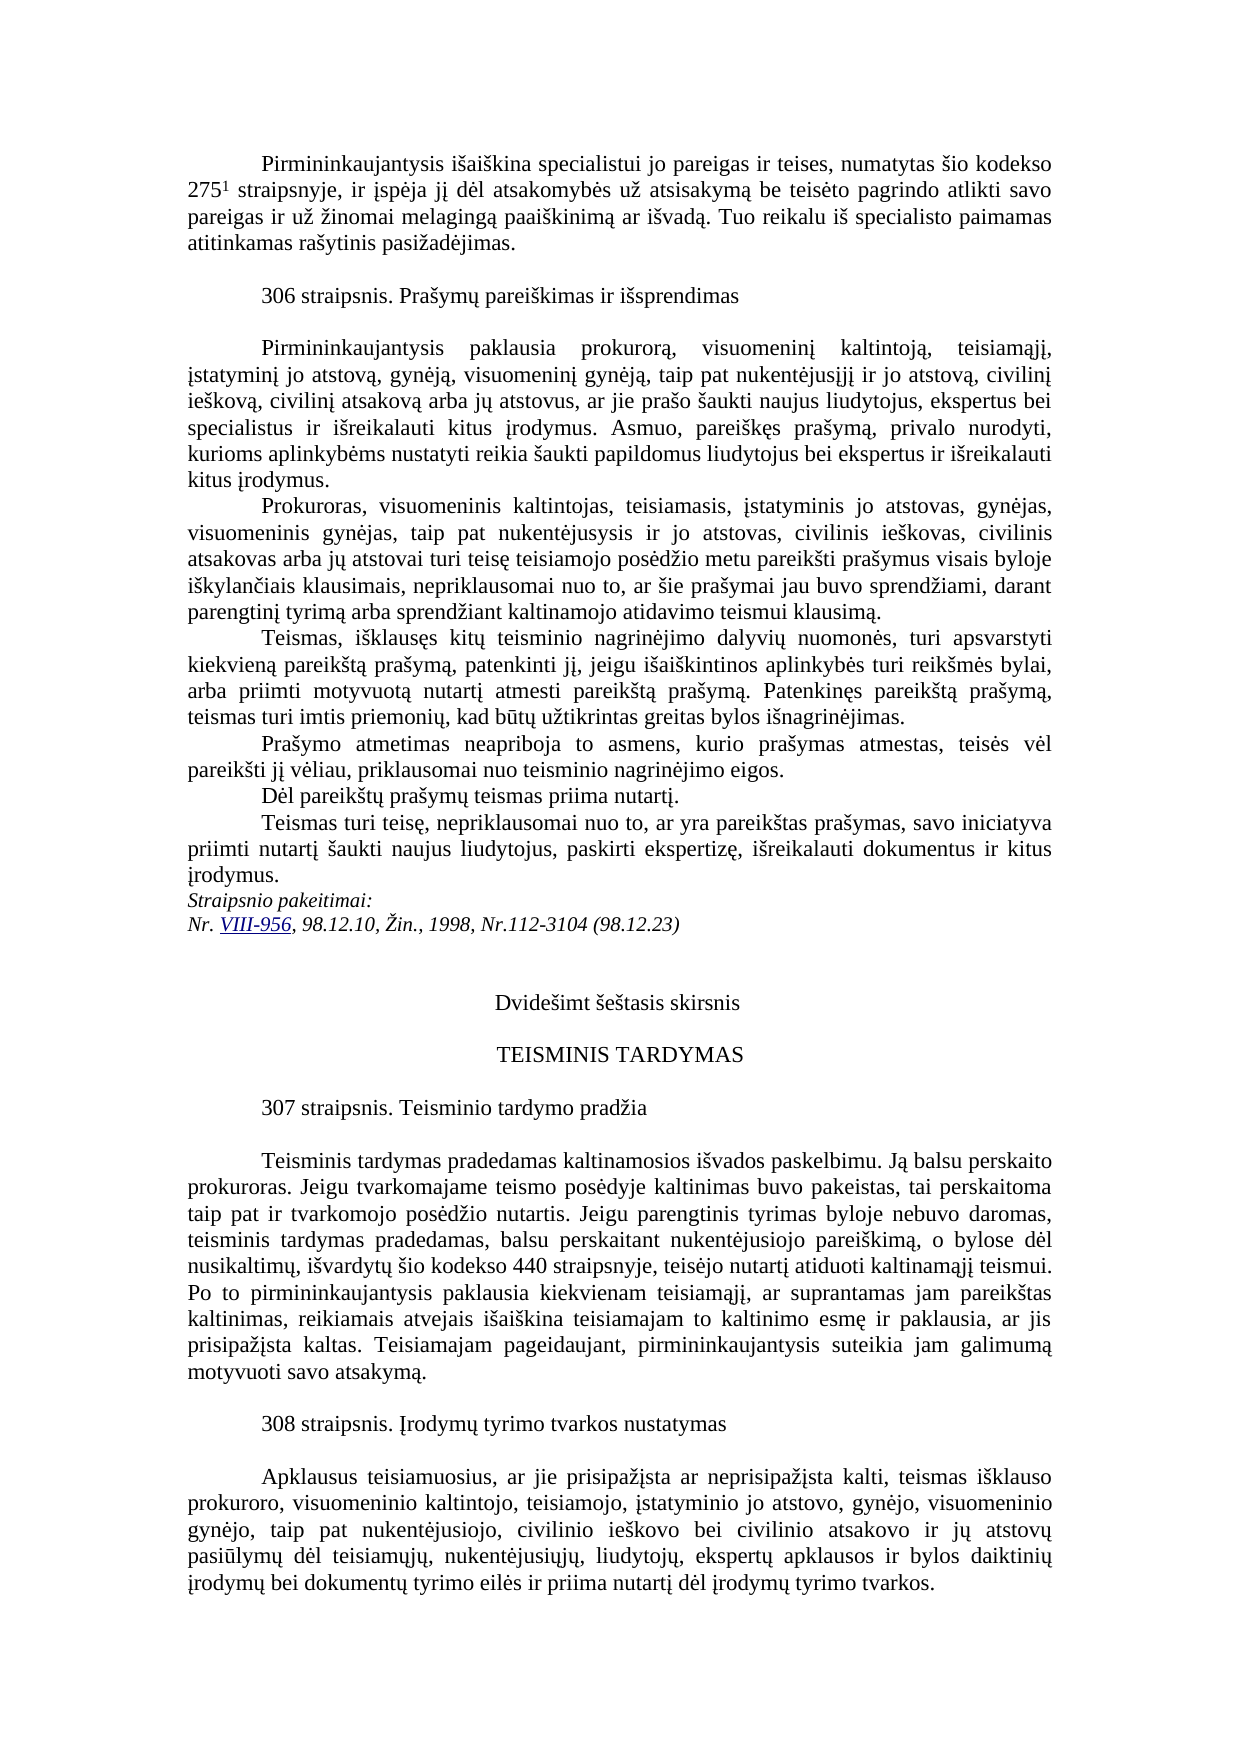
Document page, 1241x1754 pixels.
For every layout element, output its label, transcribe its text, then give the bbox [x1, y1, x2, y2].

text Pirmininkaujantysis paklausia prokurorą, visuomeninį kaltintoją, teisiamąjį, įstatyminį jo atstovą, gynėją, visuomeninį gynėją, taip pat nukentėjusįjį ir jo atstovą, civilinį ieškovą, civilinį atsakovą arba jų atstovus, ar jie prašo šaukti naujus liudytojus, ekspertus bei specialistus ir išreikalauti kitus įrodymus. Asmuo, pareiškęs prašymą, privalo nurodyti, kurioms aplinkybėms nustatyti reikia šaukti papildomus liudytojus bei ekspertus ir išreikalauti kitus įrodymus. [187, 334, 1053, 493]
text 306 straipsnis. Prašymų pareiškimas ir išsprendimas [187, 282, 1053, 308]
text Apklausus teisiamuosius, ar jie prisipažįsta ar neprisipažįsta kalti, teismas išklauso prokuroro, visuomeninio kaltintojo, teisiamojo, įstatyminio jo atstovo, gynėjo, visuomeninio gynėjo, taip pat nukentėjusiojo, civilinio ieškovo bei civilinio atsakovo ir jų atstovų pasiūlymų dėl teisiamųjų, nukentėjusiųjų, liudytojų, ekspertų apklausos ir bylos daiktinių įrodymų bei dokumentų tyrimo eilės ir priima nutartį dėl įrodymų tyrimo tvarkos. [187, 1463, 1053, 1595]
text Teisminis tardymas pradedamas kaltinamosios išvados paskelbimu. Ją balsu perskaito prokuroras. Jeigu tvarkomajame teismo posėdyje kaltinimas buvo pakeistas, tai perskaitoma taip pat ir tvarkomojo posėdžio nutartis. Jeigu parengtinis tyrimas byloje nebuvo daromas, teisminis tardymas pradedamas, balsu perskaitant nukentėjusiojo pareiškimą, o bylose dėl nusikaltimų, išvardytų šio kodekso 440 straipsnyje, teisėjo nutartį atiduoti kaltinamąjį teismui. Po to pirmininkaujantysis paklausia kiekvienam teisiamąjį, ar suprantamas jam pareikštas kaltinimas, reikiamais atvejais išaiškina teisiamajam to kaltinimo esmę ir paklausia, ar jis prisipažįsta kaltas. Teisiamajam pageidaujant, pirmininkaujantysis suteikia jam galimumą motyvuoti savo atsakymą. [187, 1147, 1053, 1384]
text Nr. VIII-956, 98.12.10, Žin., 1998, Nr.112-3104 (98.12.23) [187, 912, 1053, 936]
text Dėl pareikštų prašymų teismas priima nutartį. [187, 782, 1053, 809]
text Prokuroras, visuomeninis kaltintojas, teisiamasis, įstatyminis jo atstovas, gynėjas, visuomeninis gynėjas, taip pat nukentėjusysis ir jo atstovas, civilinis ieškovas, civilinis atsakovas arba jų atstovai turi teisę teisiamojo posėdžio metu pareikšti prašymus visais byloje iškylančiais klausimais, nepriklausomai nuo to, ar šie prašymai jau buvo sprendžiami, darant parengtinį tyrimą arba sprendžiant kaltinamojo atidavimo teismui klausimą. [187, 493, 1053, 624]
text Prašymo atmetimas neapriboja to asmens, kurio prašymas atmestas, teisės vėl pareikšti jį vėliau, priklausomai nuo teisminio nagrinėjimo eigos. [187, 730, 1053, 782]
text TEISMINIS TARDYMAS [187, 1041, 1053, 1068]
text Straipsnio pakeitimai: [187, 888, 1053, 912]
text Pirmininkaujantysis išaiškina specialistui jo pareigas ir teises, numatytas šio kodekso 2751 straipsnyje, ir įspėja jį dėl atsakomybės už atsisakymą be teisėto pagrindo atlikti savo pareigas ir už žinomai melagingą paaiškinimą ar išvadą. Tuo reikalu iš specialisto paimamas atitinkamas rašytinis pasižadėjimas. [187, 150, 1053, 255]
text 308 straipsnis. Įrodymų tyrimo tvarkos nustatymas [187, 1410, 1053, 1437]
text Dvidešimt šeštasis skirsnis [187, 989, 1053, 1015]
text 307 straipsnis. Teisminio tardymo pradžia [187, 1094, 1053, 1121]
text Teismas turi teisę, nepriklausomai nuo to, ar yra pareikštas prašymas, savo iniciatyva priimti nutartį šaukti naujus liudytojus, paskirti ekspertizę, išreikalauti dokumentus ir kitus įrodymus. [187, 809, 1053, 888]
text Teismas, išklausęs kitų teisminio nagrinėjimo dalyvių nuomonės, turi apsvarstyti kiekvieną pareikštą prašymą, patenkinti jį, jeigu išaiškintinos aplinkybės turi reikšmės bylai, arba priimti motyvuotą nutartį atmesti pareikštą prašymą. Patenkinęs pareikštą prašymą, teismas turi imtis priemonių, kad būtų užtikrintas greitas bylos išnagrinėjimas. [187, 624, 1053, 730]
